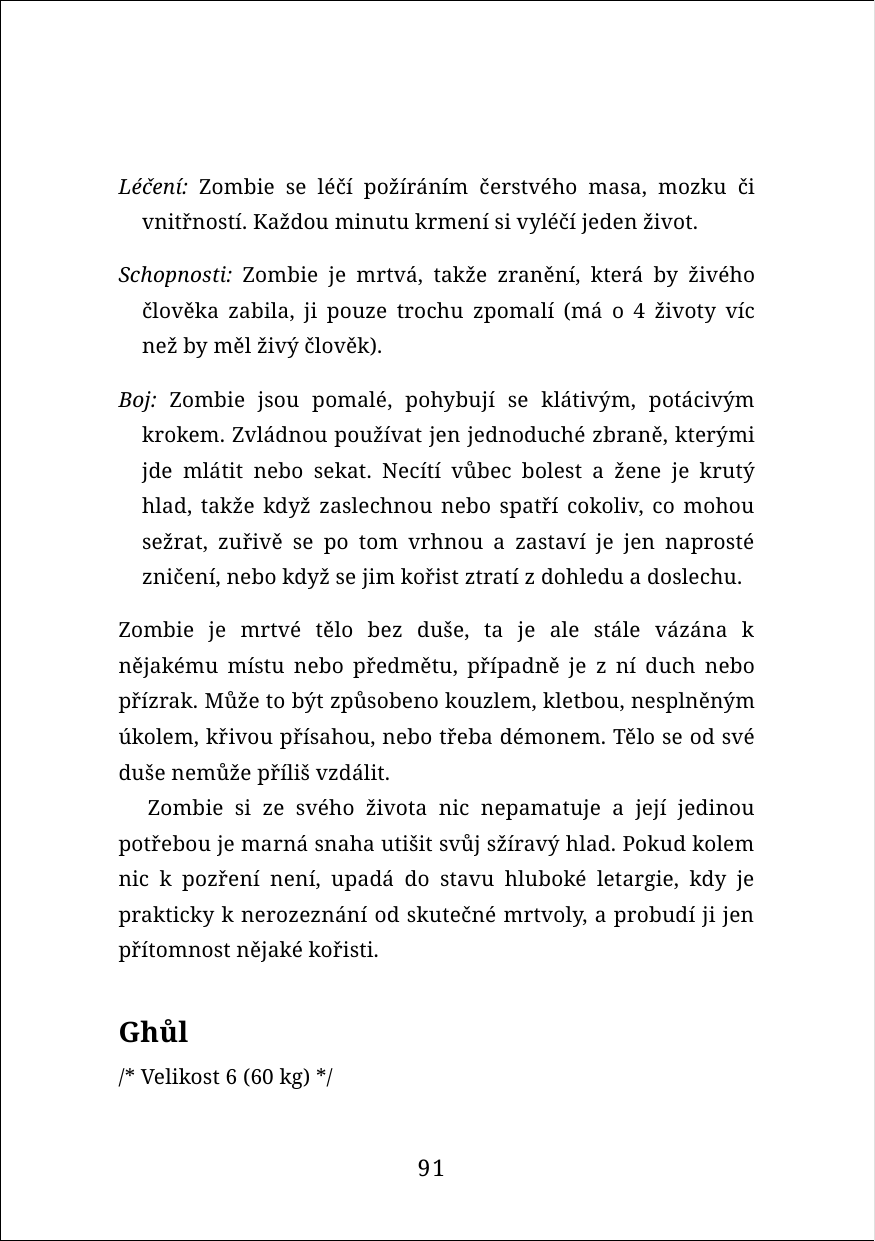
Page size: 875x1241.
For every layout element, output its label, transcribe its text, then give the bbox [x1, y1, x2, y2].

text Léčení: Zombie se léčí požíráním čerstvého masa, mozku či vnitřností. Každou minutu krmení si vyléčí jeden život. [118, 172, 756, 236]
subtitle Ghůl [118, 1012, 756, 1051]
text Schopnosti: Zombie je mrtvá, takže zranění, která by živého člověka zabila, ji pouze trochu zpomalí (má o 4 životy víc než by měl živý člověk). [118, 261, 756, 360]
text /* Velikost 6 (60 kg) */ [118, 1062, 756, 1091]
text Boj: Zombie jsou pomalé, pohybují se klátivým, potácivým krokem. Zvládnou používat jen jednoduché zbraně, kterými jde mlátit nebo sekat. Necítí vůbec bolest a žene je krutý hlad, takže když zaslechnou nebo spatří cokoliv, co mohou sežrat, zuřivě se po tom vrhnou a zastaví je jen naprosté zničení, nebo když se jim kořist ztratí z dohledu a doslechu. [118, 385, 756, 591]
text Zombie je mrtvé tělo bez duše, ta je ale stále vázána k nějakému místu nebo předmětu, případně je z ní duch nebo přízrak. Může to být způsobeno kouzlem, kletbou, nesplněným úkolem, křivou přísahou, nebo třeba démonem. Tělo se od své duše nemůže příliš vzdálit. Zombie si ze svého života nic nepamatuje a její jedinou potřebou je marná snaha utišit svůj sžíravý hlad. Pokud kolem nic k pozření není, upadá do stavu hluboké letargie, kdy je prakticky k nerozeznání od skutečné mrtvoly, a probudí ji jen přítomnost nějaké kořisti. [118, 616, 756, 964]
